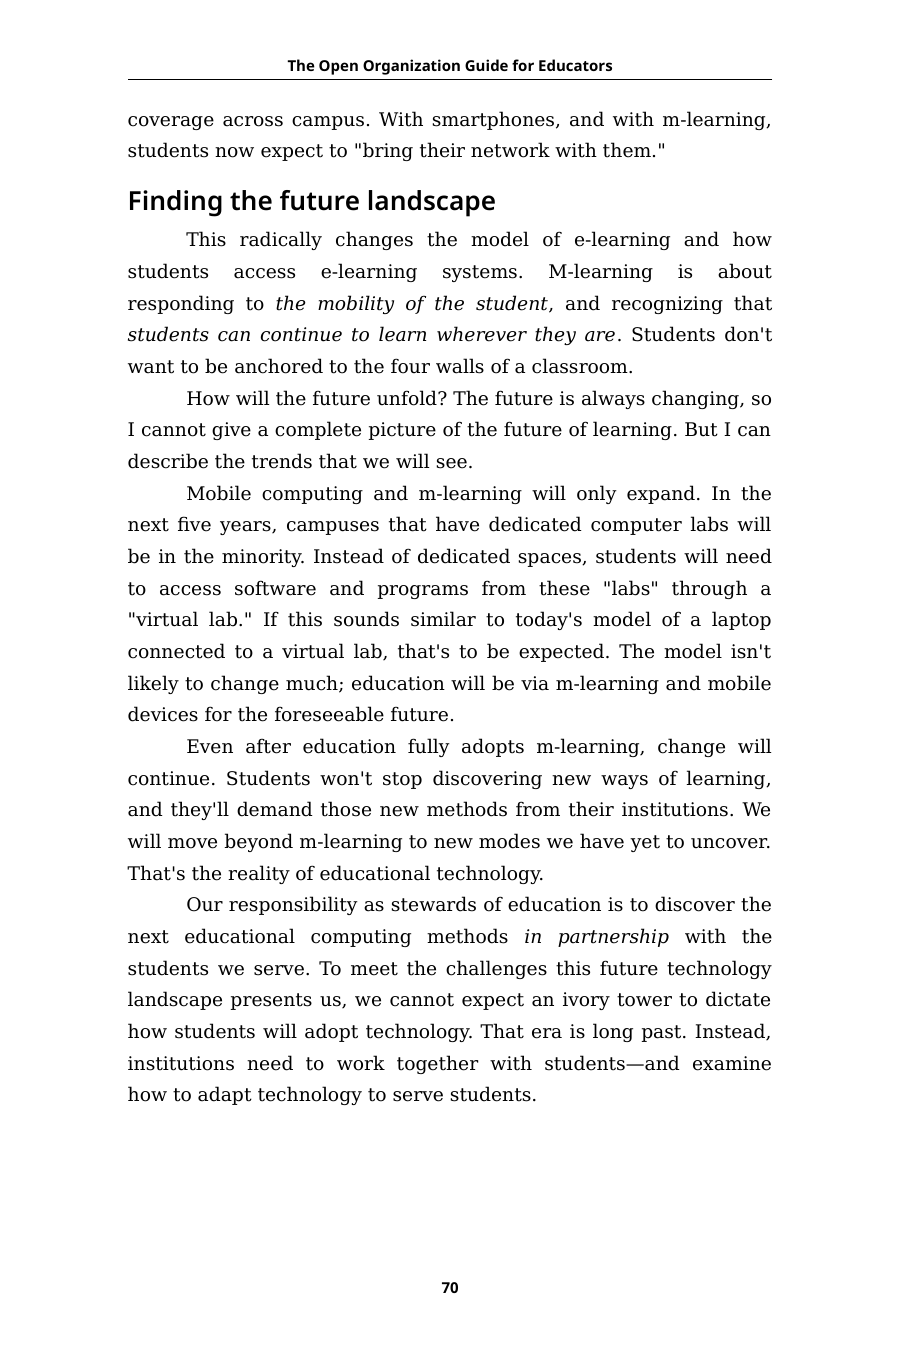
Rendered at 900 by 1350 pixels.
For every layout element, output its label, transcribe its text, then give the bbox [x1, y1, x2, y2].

text Our responsibility as stewards of education is to discover the next educational computing methods in partnership with the students we serve. To meet the challenges this future technology landscape presents us, we cannot expect an ivory tower to dictate how students will adopt technology. That era is long past. Instead, institutions need to work together with students—and examine how to adapt technology to serve students. [127, 894, 772, 1106]
text coverage across campus. With smartphones, and with m-learning, students now expect to "bring their network with them." [127, 109, 772, 162]
text How will the future unfold? The future is always changing, so I cannot give a complete picture of the future of learning. But I can describe the trends that we will see. [127, 388, 772, 473]
subtitle Finding the future landscape [127, 187, 772, 217]
text Even after education fully adopts m-learning, change will continue. Students won't stop discovering new ways of learning, and they'll demand those new methods from their institutions. We will move beyond m-learning to new modes we have yet to uncover. That's the reality of educational technology. [127, 736, 772, 885]
text This radically changes the model of e-learning and how students access e-learning systems. M-learning is about responding to the mobility of the student, and recognizing that students can continue to learn wherever they are. Students don't want to be anchored to the four walls of a classroom. [127, 229, 772, 378]
text Mobile computing and m-learning will only expand. In the next five years, campuses that have dedicated computer labs will be in the minority. Instead of dedicated spaces, students will need to access software and programs from these "labs" through a "virtual lab." If this sounds similar to today's model of a laptop connected to a virtual lab, that's to be expected. The model isn't likely to change much; education will be via m-learning and mobile devices for the foreseeable future. [127, 483, 772, 726]
